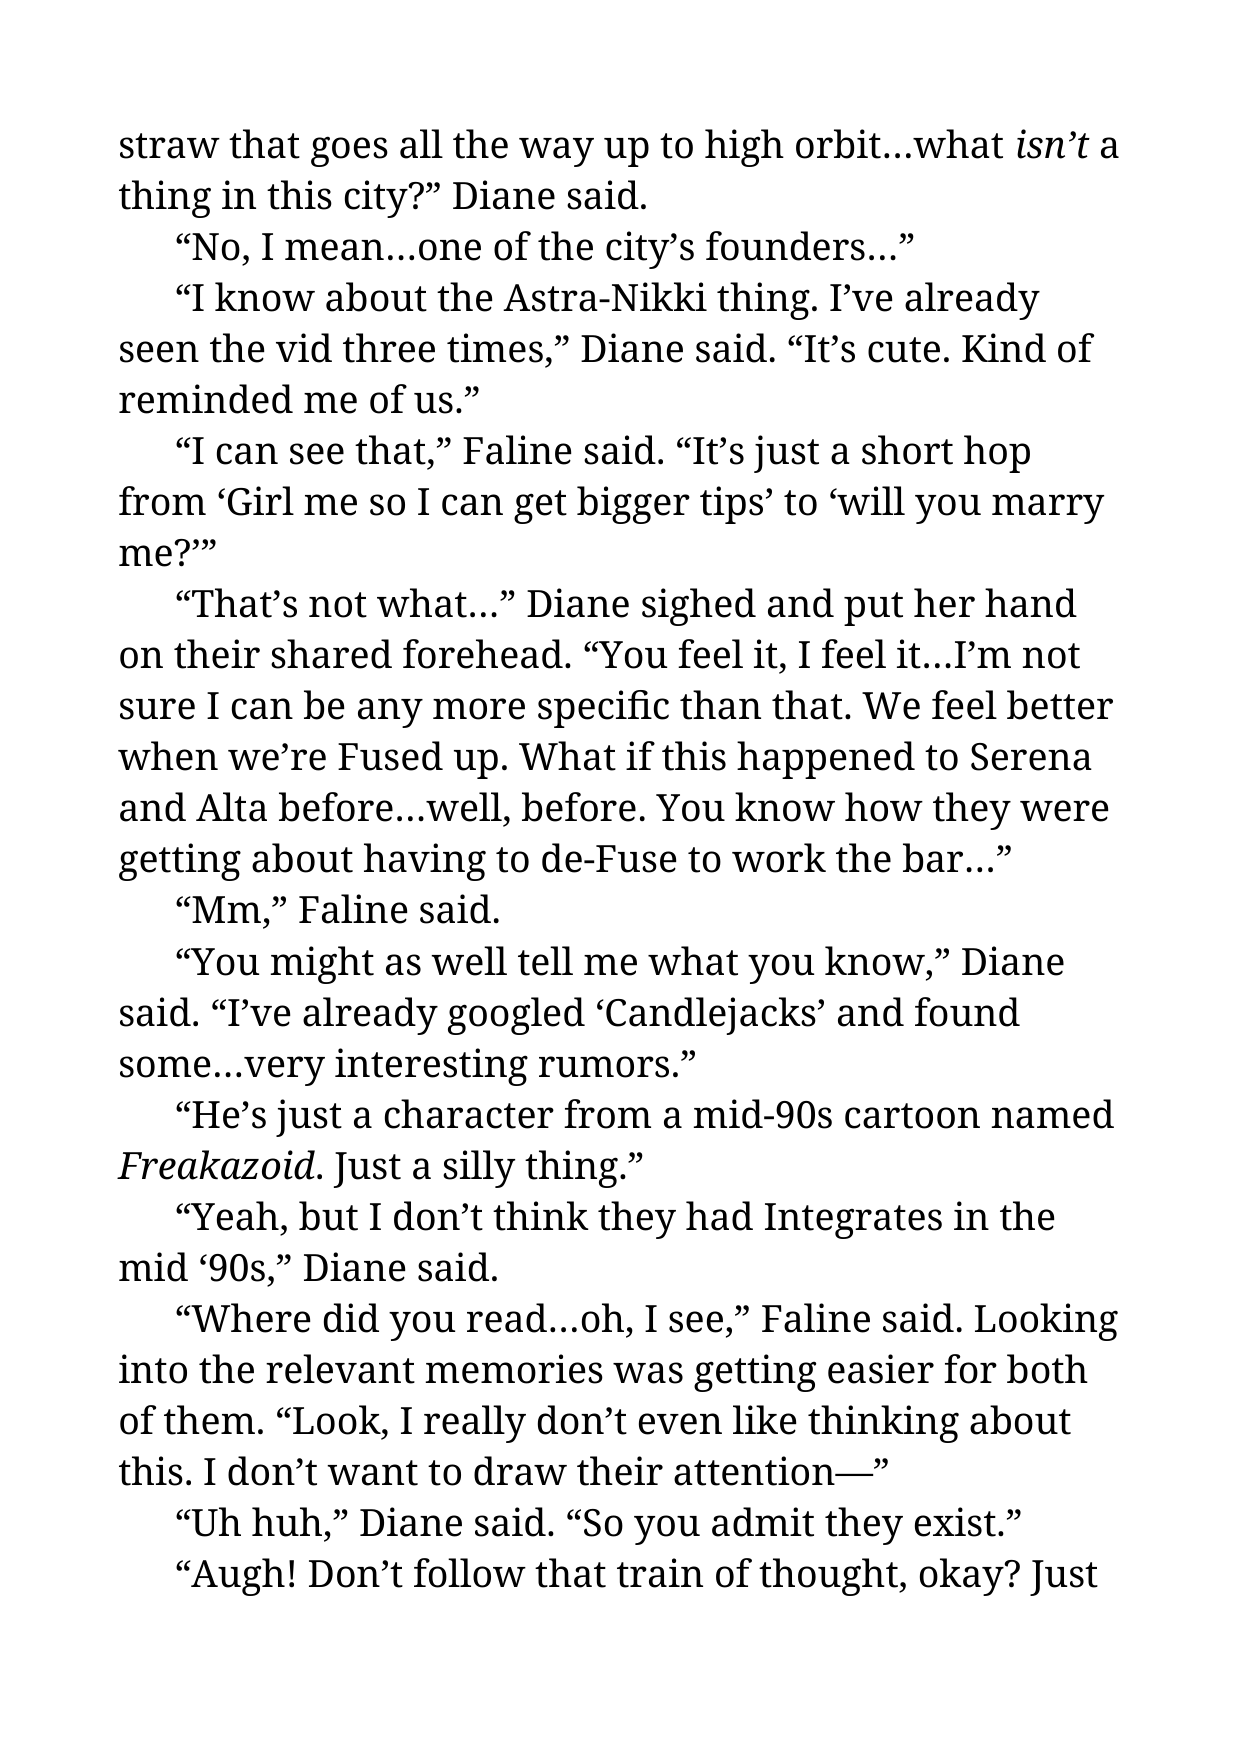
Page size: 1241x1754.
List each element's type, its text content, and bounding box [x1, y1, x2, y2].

text “You might as well tell me what you know,” Diane said. “I’ve already googled ‘Candlejacks’ and found some…very interesting rumors.” [118, 935, 1122, 1088]
text straw that goes all the way up to high orbit…what isn’t a thing in this city?” Diane said. [118, 118, 1122, 220]
text “Yeah, but I don’t think they had Integrates in the mid ‘90s,” Diane said. [118, 1190, 1122, 1292]
text “He’s just a character from a mid-90s cartoon named Freakazoid. Just a silly thing.” [118, 1088, 1122, 1190]
text “I know about the Astra-Nikki thing. I’ve already seen the vid three times,” Diane said. “It’s cute. Kind of reminded me of us.” [118, 271, 1122, 424]
text “Mm,” Faline said. [118, 884, 1122, 935]
text “Uh huh,” Diane said. “So you admit they exist.” [118, 1496, 1122, 1547]
text “Augh! Don’t follow that train of thought, okay? Just [118, 1547, 1122, 1598]
text “I can see that,” Faline said. “It’s just a short hop from ‘Girl me so I can get bigger tips’ to ‘will you marry me?’” [118, 424, 1122, 577]
text “No, I mean…one of the city’s founders…” [118, 220, 1122, 271]
text “Where did you read…oh, I see,” Faline said. Looking into the relevant memories was getting easier for both of them. “Look, I really don’t even like thinking about this. I don’t want to draw their attention—” [118, 1292, 1122, 1496]
text “That’s not what…” Diane sighed and put her hand on their shared forehead. “You feel it, I feel it…I’m not sure I can be any more specific than that. We feel better when we’re Fused up. What if this happened to Serena and Alta before…well, before. You know how they were getting about having to de-Fuse to work the bar…” [118, 577, 1122, 884]
